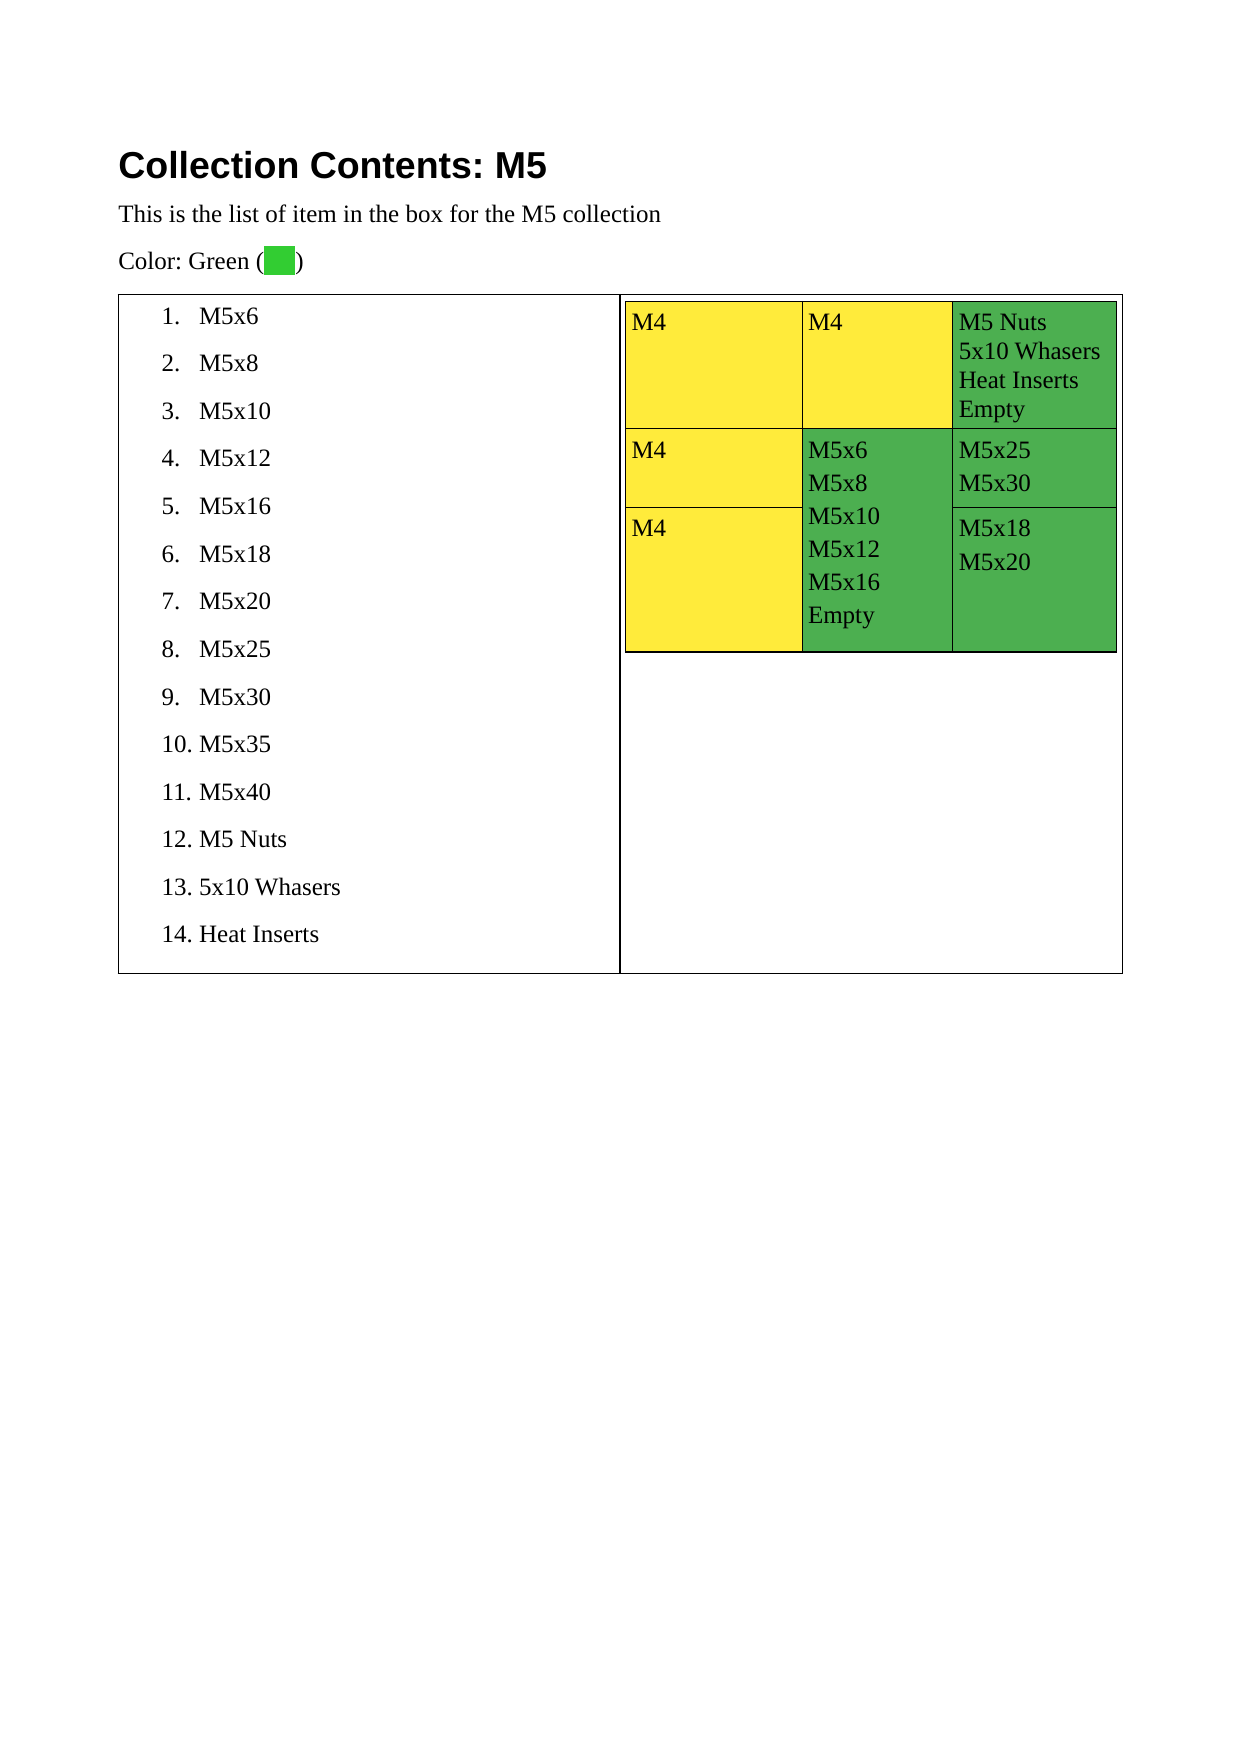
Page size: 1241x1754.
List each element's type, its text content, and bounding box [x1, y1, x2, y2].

table_cell M5x25 M5x30 [953, 429, 1116, 507]
table_header M5 Nuts 5x10 Whasers Heat Inserts Empty [953, 302, 1116, 428]
table_cell M5x6 M5x8 M5x10 M5x12 M5x16 Empty [803, 429, 952, 651]
table_header [621, 295, 1122, 973]
subtitle Collection Contents: M5 [118, 143, 1122, 186]
text Color: Green ( ) [118, 246, 1122, 275]
table_header M4 [626, 302, 802, 428]
table_header M5x6 M5x8 M5x10 M5x12 M5x16 M5x18 M5x20 M5x25 M5x30 M5x35 M5x40 M5 Nuts 5x10 Whasers Heat Inserts [119, 295, 619, 973]
table_cell M5x18 M5x20 [953, 508, 1116, 651]
table_cell M4 [626, 429, 802, 507]
text This is the list of item in the box for the M5 collection [118, 199, 1122, 227]
table_header M4 [803, 302, 952, 428]
table_cell M4 [626, 508, 802, 651]
